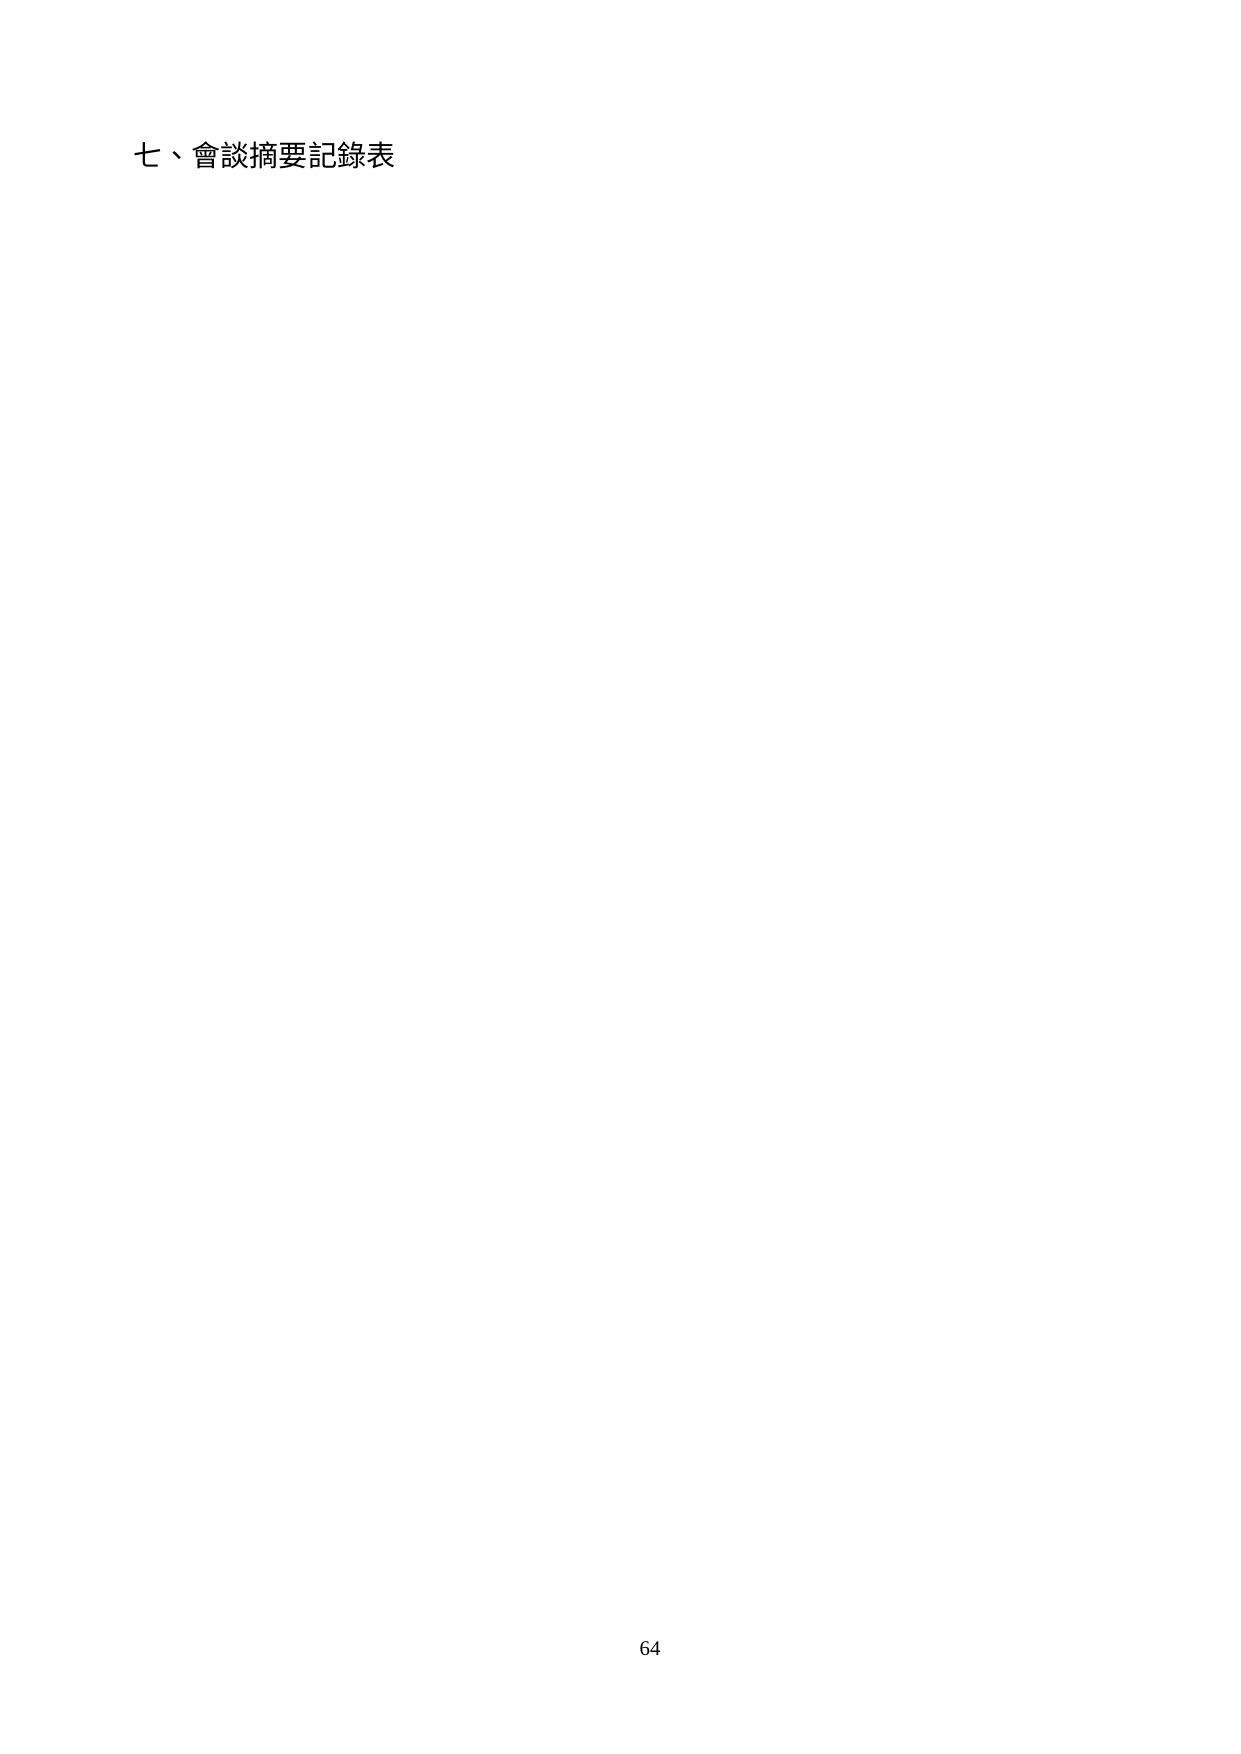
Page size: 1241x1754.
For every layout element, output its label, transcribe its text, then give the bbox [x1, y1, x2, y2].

text 七、會談摘要記錄表 [133, 112, 1167, 175]
